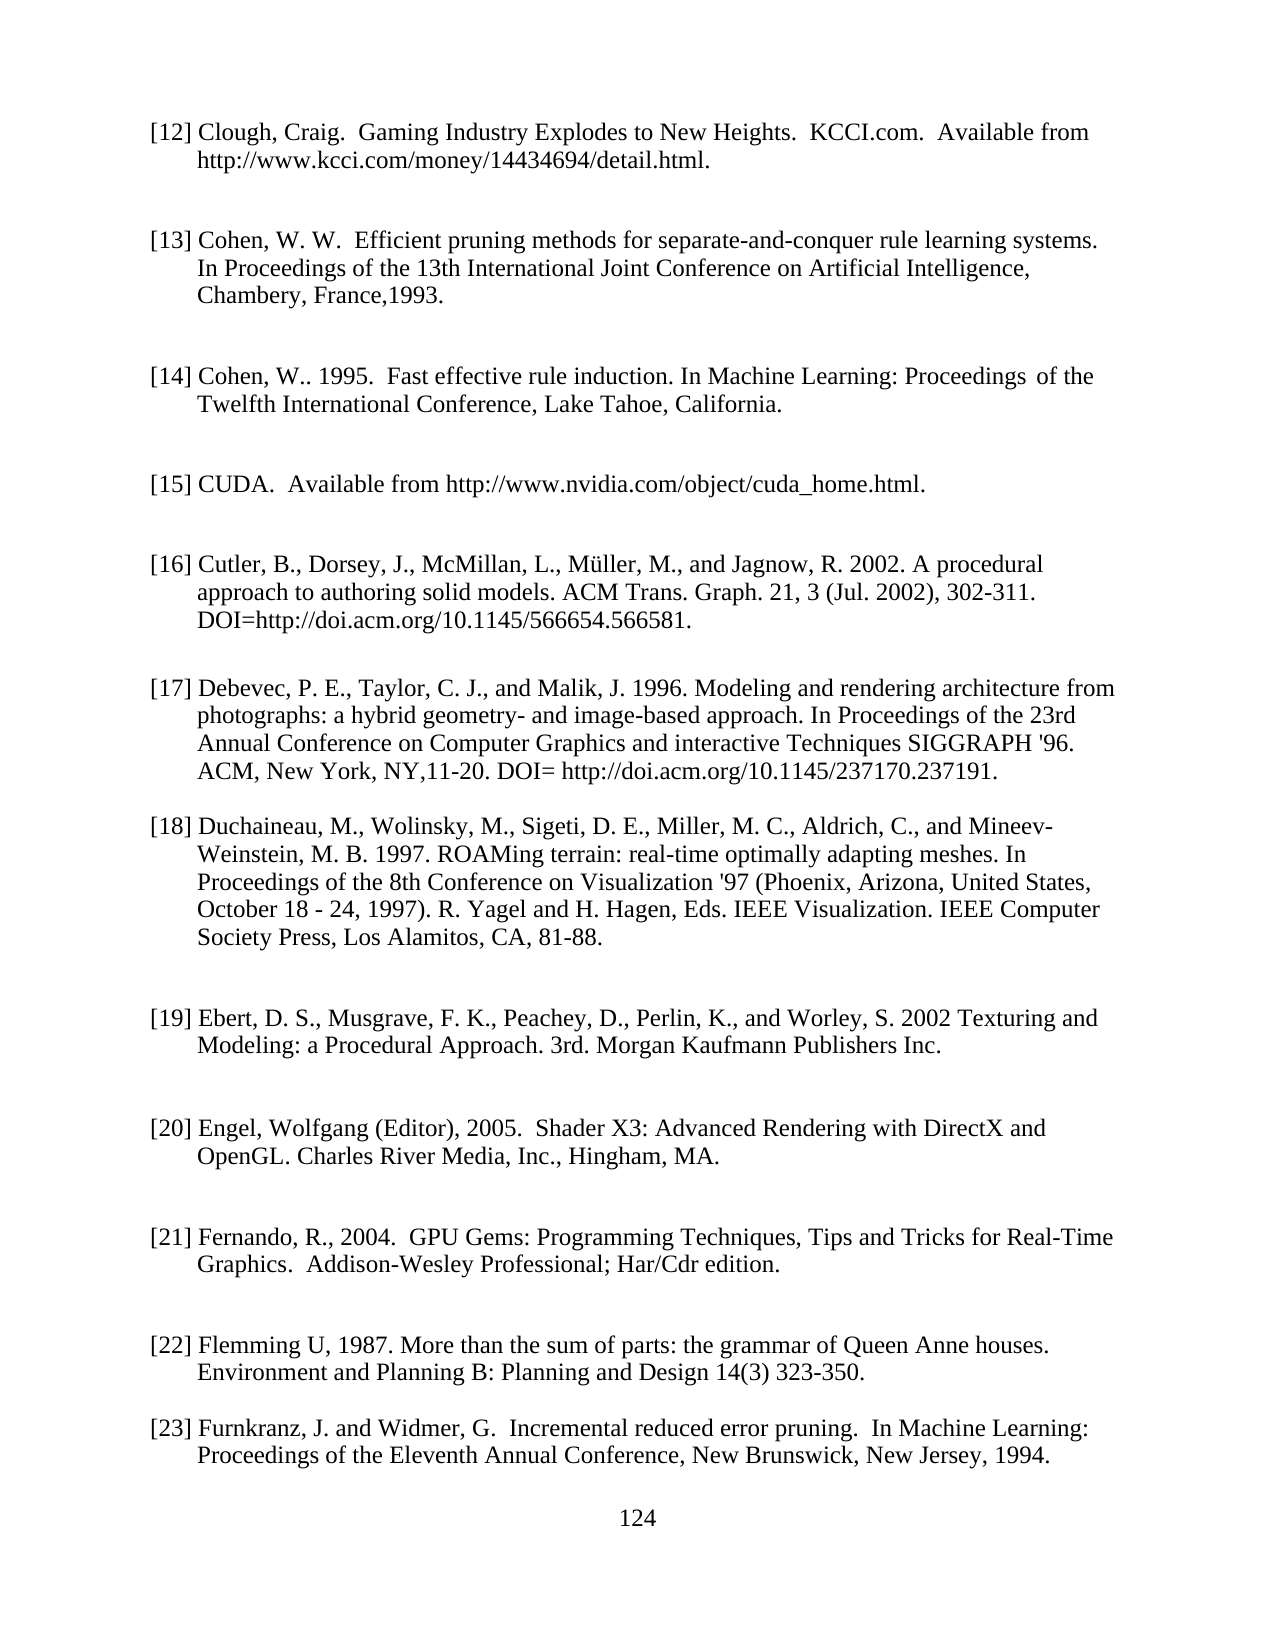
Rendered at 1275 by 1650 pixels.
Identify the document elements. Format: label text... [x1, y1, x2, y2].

text [19] Ebert, D. S., Musgrave, F. K., Peachey, D., Perlin, K., and Worley, S. 2002 Texturing and Modeling: a Procedural Approach. 3rd. Morgan Kaufmann Publishers Inc. [150, 1004, 1125, 1059]
text [18] Duchaineau, M., Wolinsky, M., Sigeti, D. E., Miller, M. C., Aldrich, C., and Mineev- Weinstein, M. B. 1997. ROAMing terrain: real-time optimally adapting meshes. In Proceedings of the 8th Conference on Visualization '97 (Phoenix, Arizona, United States, October 18 - 24, 1997). R. Yagel and H. Hagen, Eds. IEEE Visualization. IEEE Computer Society Press, Los Alamitos, CA, 81-88. [150, 812, 1125, 951]
text [15] CUDA. Available from http://www.nvidia.com/object/cuda_home.html. [150, 470, 1125, 498]
text [16] Cutler, B., Dorsey, J., McMillan, L., Müller, M., and Jagnow, R. 2002. A procedural approach to authoring solid models. ACM Trans. Graph. 21, 3 (Jul. 2002), 302-311. DOI=http://doi.acm.org/10.1145/566654.566581. [150, 551, 1125, 634]
text [21] Fernando, R., 2004. GPU Gems: Programming Techniques, Tips and Tricks for Real-Time Graphics. Addison-Wesley Professional; Har/Cdr edition. [150, 1223, 1125, 1278]
text [23] Furnkranz, J. and Widmer, G. Incremental reduced error pruning. In Machine Learning: Proceedings of the Eleventh Annual Conference, New Brunswick, New Jersey, 1994. [150, 1414, 1125, 1469]
text [12] Clough, Craig. Gaming Industry Explodes to New Heights. KCCI.com. Available from http://www.kcci.com/money/14434694/detail.html. [150, 118, 1125, 173]
text [17] Debevec, P. E., Taylor, C. J., and Malik, J. 1996. Modeling and rendering architecture from photographs: a hybrid geometry- and image-based approach. In Proceedings of the 23rd Annual Conference on Computer Graphics and interactive Techniques SIGGRAPH '96. ACM, New York, NY,11-20. DOI= http://doi.acm.org/10.1145/237170.237191. [150, 674, 1125, 785]
text [20] Engel, Wolfgang (Editor), 2005. Shader X3: Advanced Rendering with DirectX and OpenGL. Charles River Media, Inc., Hingham, MA. [150, 1114, 1125, 1170]
text [13] Cohen, W. W. Efficient pruning methods for separate-and-conquer rule learning systems. In Proceedings of the 13th International Joint Conference on Artificial Intelligence, Chambery, France,1993. [150, 226, 1125, 309]
text [22] Flemming U, 1987. More than the sum of parts: the grammar of Queen Anne houses. Environment and Planning B: Planning and Design 14(3) 323-350. [150, 1331, 1125, 1386]
text [14] Cohen, W.. 1995. Fast effective rule induction. In Machine Learning: Proceedings of the Twelfth International Conference, Lake Tahoe, California. [150, 362, 1125, 417]
